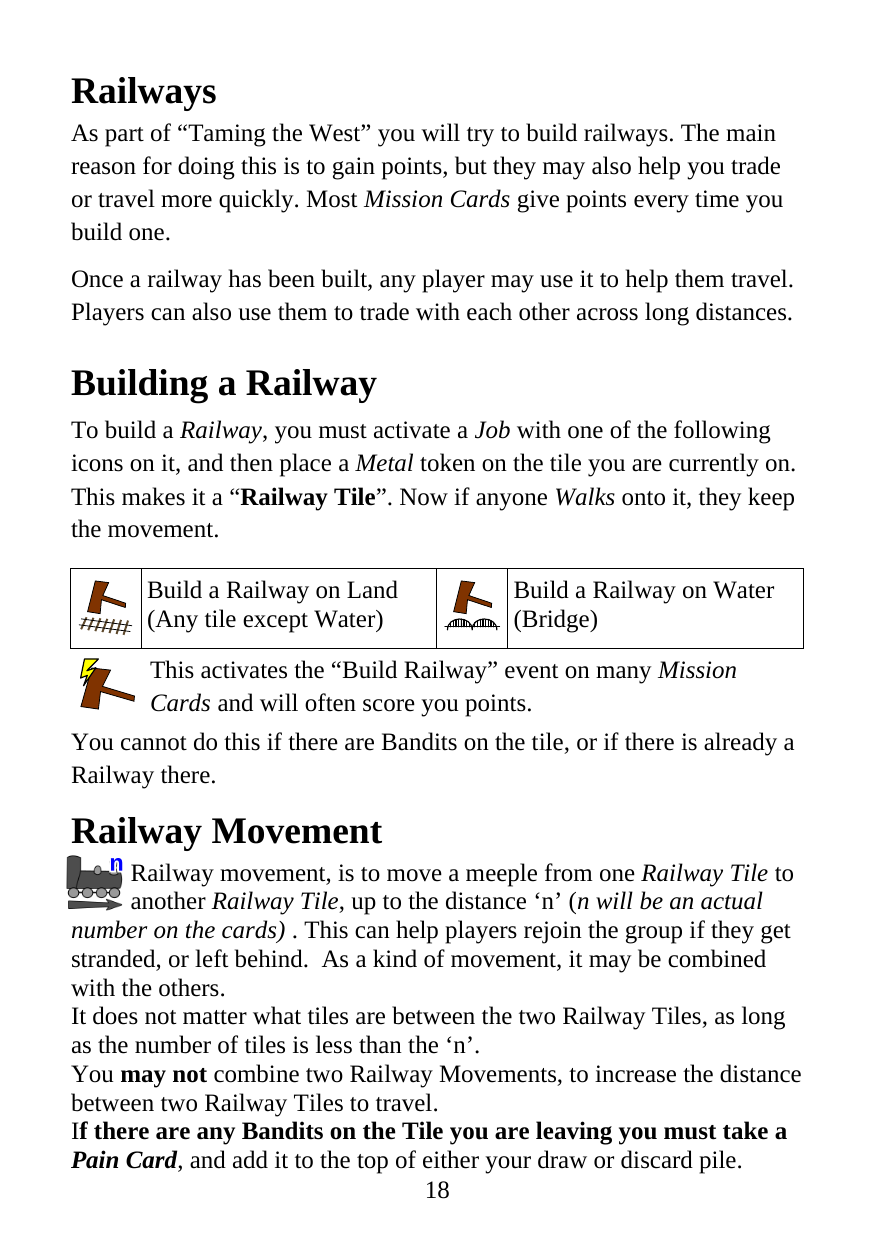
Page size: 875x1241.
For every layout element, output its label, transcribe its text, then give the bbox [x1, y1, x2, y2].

text Railway movement, is to move a meeple from one Railway Tile to another Railway Tile, up to the distance ‘n’ (n will be an actual number on the cards) . This can help players rejoin the group if they get stranded, or left behind. As a kind of movement, it may be combined with the others. [71, 858, 803, 1001]
text It does not matter what tiles are between the two Railway Tiles, as long as the number of tiles is less than the ‘n’. You may not combine two Railway Movements, to increase the distance between two Railway Tiles to travel. [71, 1001, 803, 1116]
text This activates the “Build Railway” event on many Mission Cards and will often score you points. [71, 655, 803, 717]
picture [65, 853, 125, 911]
table_header Build a Railway on Land (Any tile except Water) [142, 569, 436, 648]
text If there are any Bandits on the Tile you are leaving you must take a Pain Card, and add it to the top of either your draw or discard pile. [71, 1116, 803, 1174]
subtitle Railways [71, 68, 803, 111]
subtitle Railway Movement [71, 808, 803, 851]
text You cannot do this if there are Bandits on the tile, or if there is already a Railway there. [71, 727, 803, 789]
table_header [71, 569, 141, 648]
text To build a Railway, you must activate a Job with one of the following icons on it, and then place a Metal token on the tile you are currently on. This makes it a “Railway Tile”. Now if anyone Walks onto it, they keep the movement. [71, 416, 803, 543]
table_header Build a Railway on Water (Bridge) [508, 569, 803, 648]
text As part of “Taming the West” you will try to build railways. The main reason for doing this is to gain points, but they may also help you trade or travel more quickly. Most Mission Cards give points every time you build one. [71, 118, 803, 246]
subtitle Building a Railway [71, 360, 803, 403]
text Once a railway has been built, any player may use it to help them travel. Players can also use them to trade with each other across long distances. [71, 264, 803, 326]
table_header [437, 569, 507, 648]
